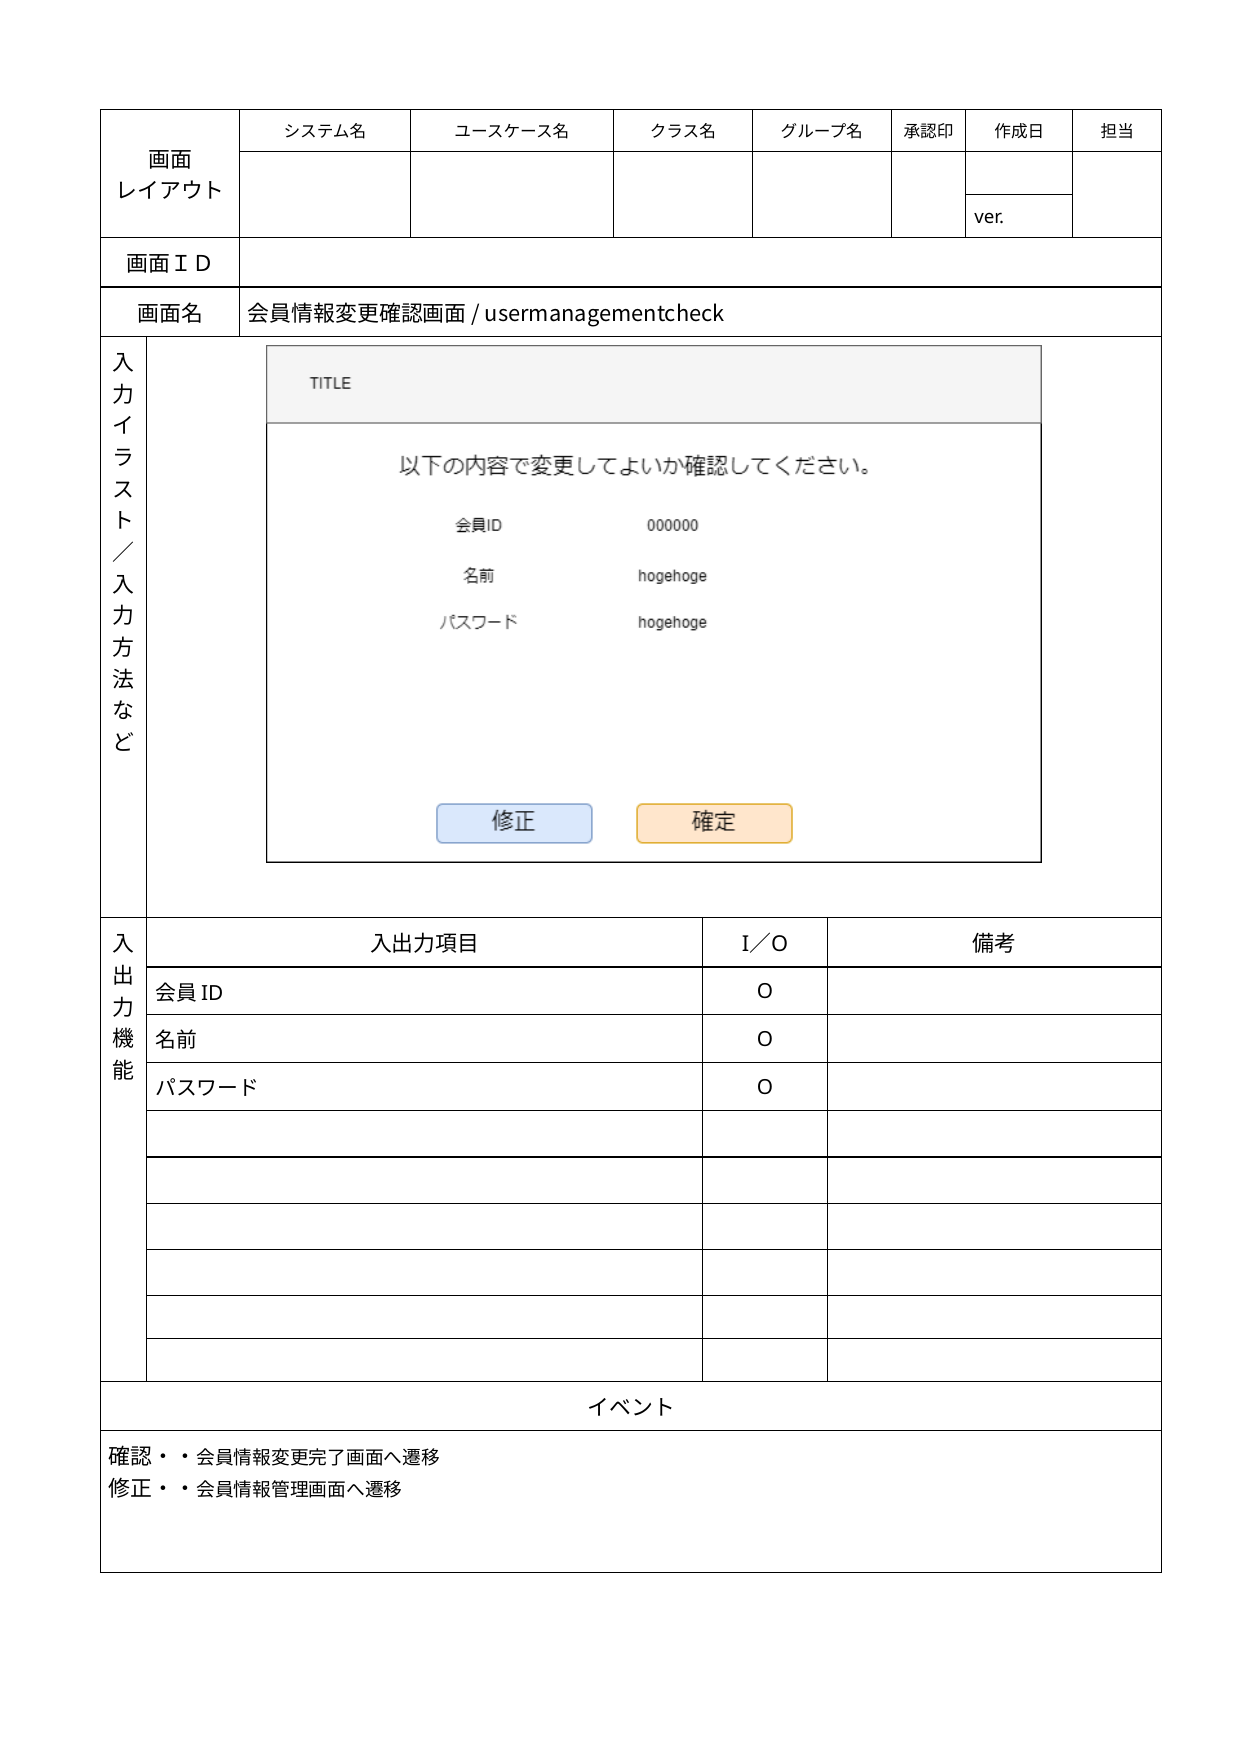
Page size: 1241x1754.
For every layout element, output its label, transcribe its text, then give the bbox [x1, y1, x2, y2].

table_cell [147, 1339, 702, 1381]
table_cell [828, 1296, 1161, 1338]
table_cell 会員ID [147, 968, 702, 1014]
table_cell [147, 1296, 702, 1338]
table_cell [966, 152, 1072, 194]
table_cell イベント [101, 1382, 1161, 1430]
table_cell [147, 1250, 702, 1295]
table_cell 入力イラスト／入力方法など [101, 337, 146, 917]
table_cell [828, 968, 1161, 1014]
table_cell ver. [966, 195, 1072, 237]
table_header ユースケース名 [411, 110, 613, 151]
table_cell [828, 1015, 1161, 1062]
table_cell [147, 1111, 702, 1156]
table_cell [892, 152, 965, 237]
table_cell [411, 152, 613, 237]
table_cell [828, 1111, 1161, 1156]
table_cell [828, 1063, 1161, 1110]
table_cell 画面名 [101, 288, 239, 336]
table_cell 確認・・会員情報変更完了画面へ遷移 修正・・会員情報管理画面へ遷移 [101, 1431, 1161, 1572]
table_cell [147, 1158, 702, 1202]
table_cell [147, 1204, 702, 1249]
table_cell 会員情報変更確認画面 / usermanagementcheck [240, 288, 1161, 336]
table_cell [828, 1158, 1161, 1202]
table_cell [703, 1158, 827, 1202]
table_header グループ名 [753, 110, 891, 151]
table_cell [147, 337, 1161, 917]
table_header 作成日 [966, 110, 1072, 151]
table_cell [828, 1339, 1161, 1381]
table_cell O [703, 1063, 827, 1110]
table_cell 名前 [147, 1015, 702, 1062]
table_cell [240, 152, 410, 237]
table_header システム名 [240, 110, 410, 151]
table_cell 入出力機能 [101, 918, 146, 1381]
table_cell 入出力項目 [147, 918, 702, 966]
table_cell [703, 1339, 827, 1381]
table_cell O [703, 1015, 827, 1062]
table_cell I／O [703, 918, 827, 966]
table_cell [753, 152, 891, 237]
table_cell 備考 [828, 918, 1161, 966]
table_cell [703, 1204, 827, 1249]
table_header 担当 [1073, 110, 1161, 151]
table_cell 画面ＩＤ [101, 238, 239, 286]
table_cell [828, 1250, 1161, 1295]
table_cell [1073, 152, 1161, 237]
table_header 画面 レイアウト [101, 110, 239, 237]
table_header クラス名 [614, 110, 752, 151]
table_cell パスワード [147, 1063, 702, 1110]
table_cell [614, 152, 752, 237]
picture [266, 345, 1042, 863]
table_header 承認印 [892, 110, 965, 151]
table_cell [703, 1111, 827, 1156]
table_cell O [703, 968, 827, 1014]
table_cell [703, 1250, 827, 1295]
table_cell [240, 238, 1161, 286]
table_cell [703, 1296, 827, 1338]
table_cell [828, 1204, 1161, 1249]
